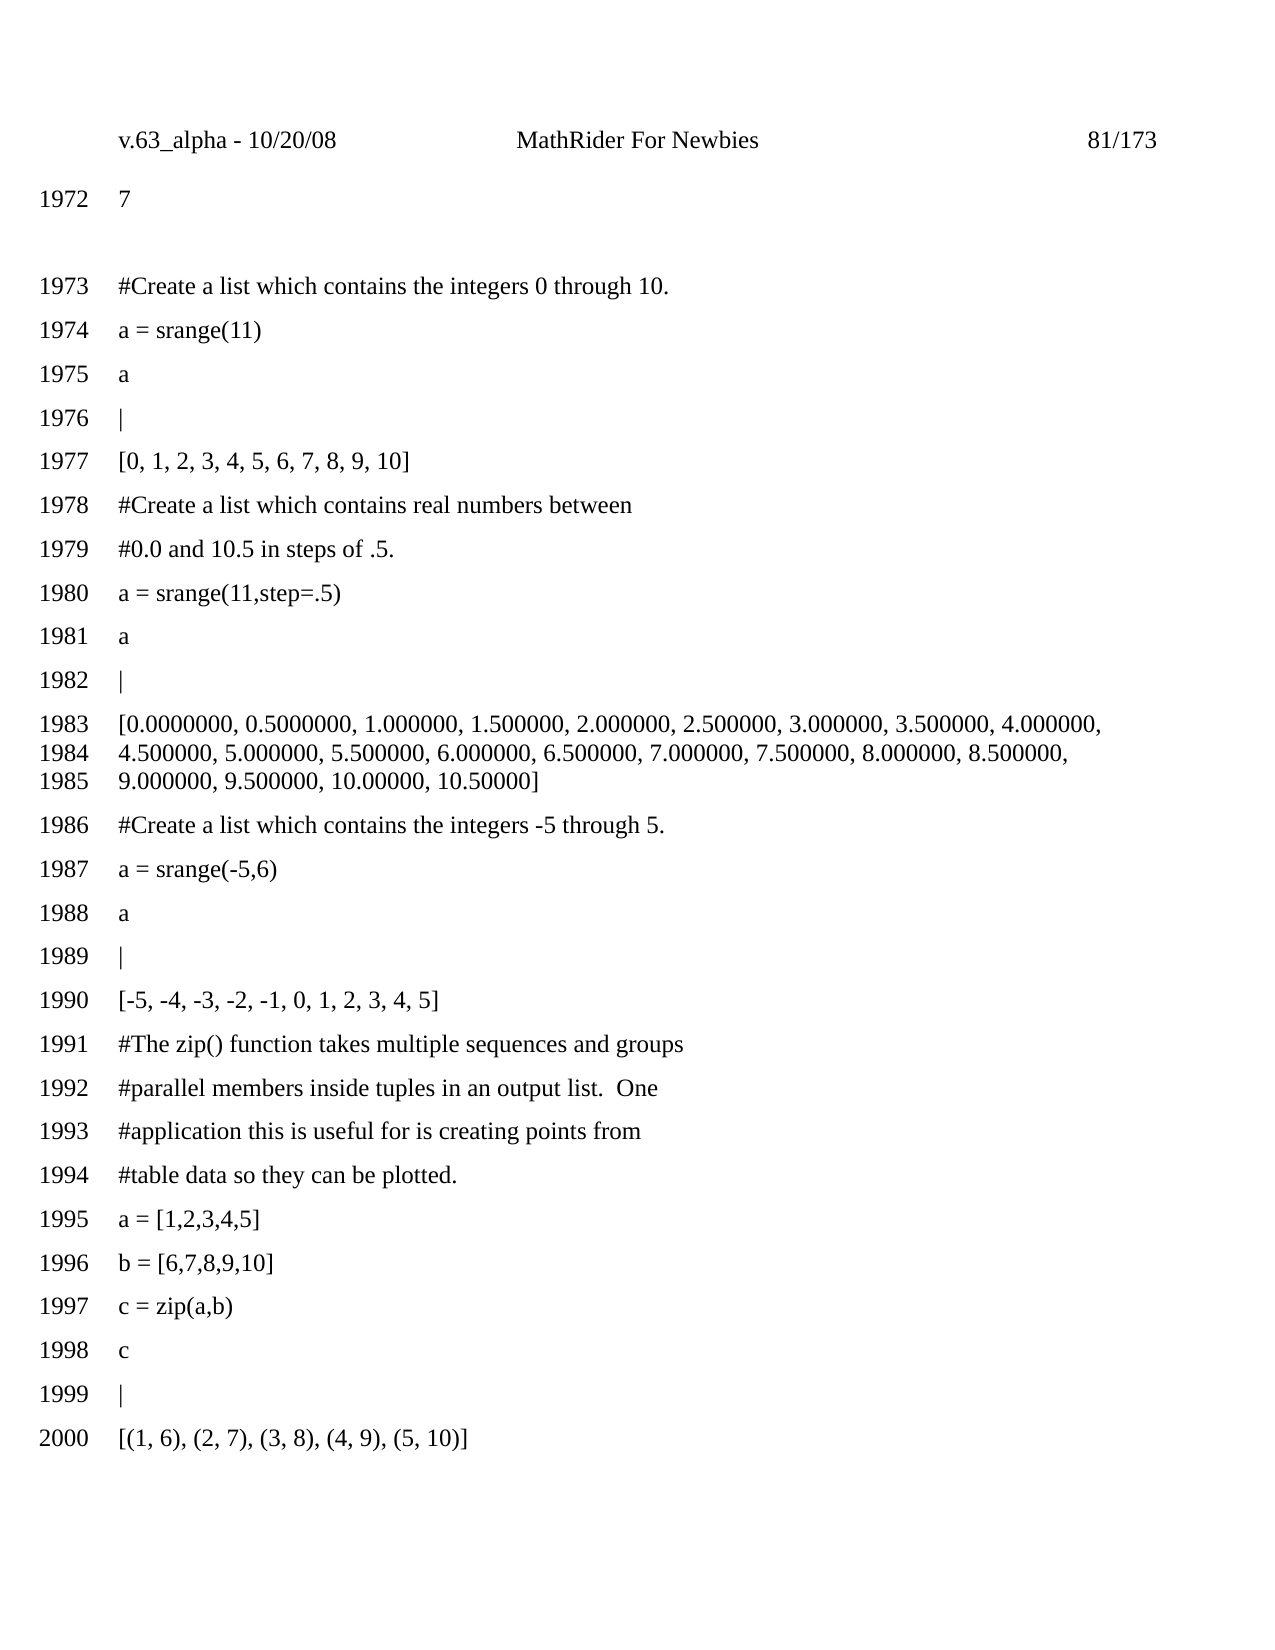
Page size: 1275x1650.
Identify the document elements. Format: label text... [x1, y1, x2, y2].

text #Create a list which contains real numbers between [118, 490, 1157, 519]
text a = srange(-5,6) [118, 854, 1157, 883]
text c = zip(a,b) [118, 1291, 1157, 1320]
text #Create a list which contains the integers 0 through 10. [118, 271, 1157, 300]
text #application this is useful for is creating points from [118, 1116, 1157, 1145]
text [-5, -4, -3, -2, -1, 0, 1, 2, 3, 4, 5] [118, 985, 1157, 1014]
text c [118, 1335, 1157, 1364]
text a = srange(11) [118, 315, 1157, 344]
text 7 [118, 184, 1157, 213]
text #table data so they can be plotted. [118, 1160, 1157, 1189]
text | [118, 1379, 1157, 1408]
text a [118, 898, 1157, 926]
text [(1, 6), (2, 7), (3, 8), (4, 9), (5, 10)] [118, 1423, 1157, 1451]
text a [118, 621, 1157, 650]
text | [118, 941, 1157, 970]
text | [118, 403, 1157, 431]
text [0, 1, 2, 3, 4, 5, 6, 7, 8, 9, 10] [118, 446, 1157, 475]
text #0.0 and 10.5 in steps of .5. [118, 534, 1157, 563]
text #parallel members inside tuples in an output list. One [118, 1073, 1157, 1101]
text [0.0000000, 0.5000000, 1.000000, 1.500000, 2.000000, 2.500000, 3.000000, 3.500000, 4.000000, 4.500000, 5.000000, 5.500000, 6.000000, 6.500000, 7.000000, 7.500000, 8.000000, 8.500000, 9.000000, 9.500000, 10.00000, 10.50000] [118, 709, 1157, 795]
text a = [1,2,3,4,5] [118, 1204, 1157, 1233]
text a [118, 359, 1157, 388]
text b = [6,7,8,9,10] [118, 1248, 1157, 1276]
text a = srange(11,step=.5) [118, 578, 1157, 606]
text | [118, 665, 1157, 694]
text #Create a list which contains the integers -5 through 5. [118, 810, 1157, 839]
text #The zip() function takes multiple sequences and groups [118, 1029, 1157, 1058]
